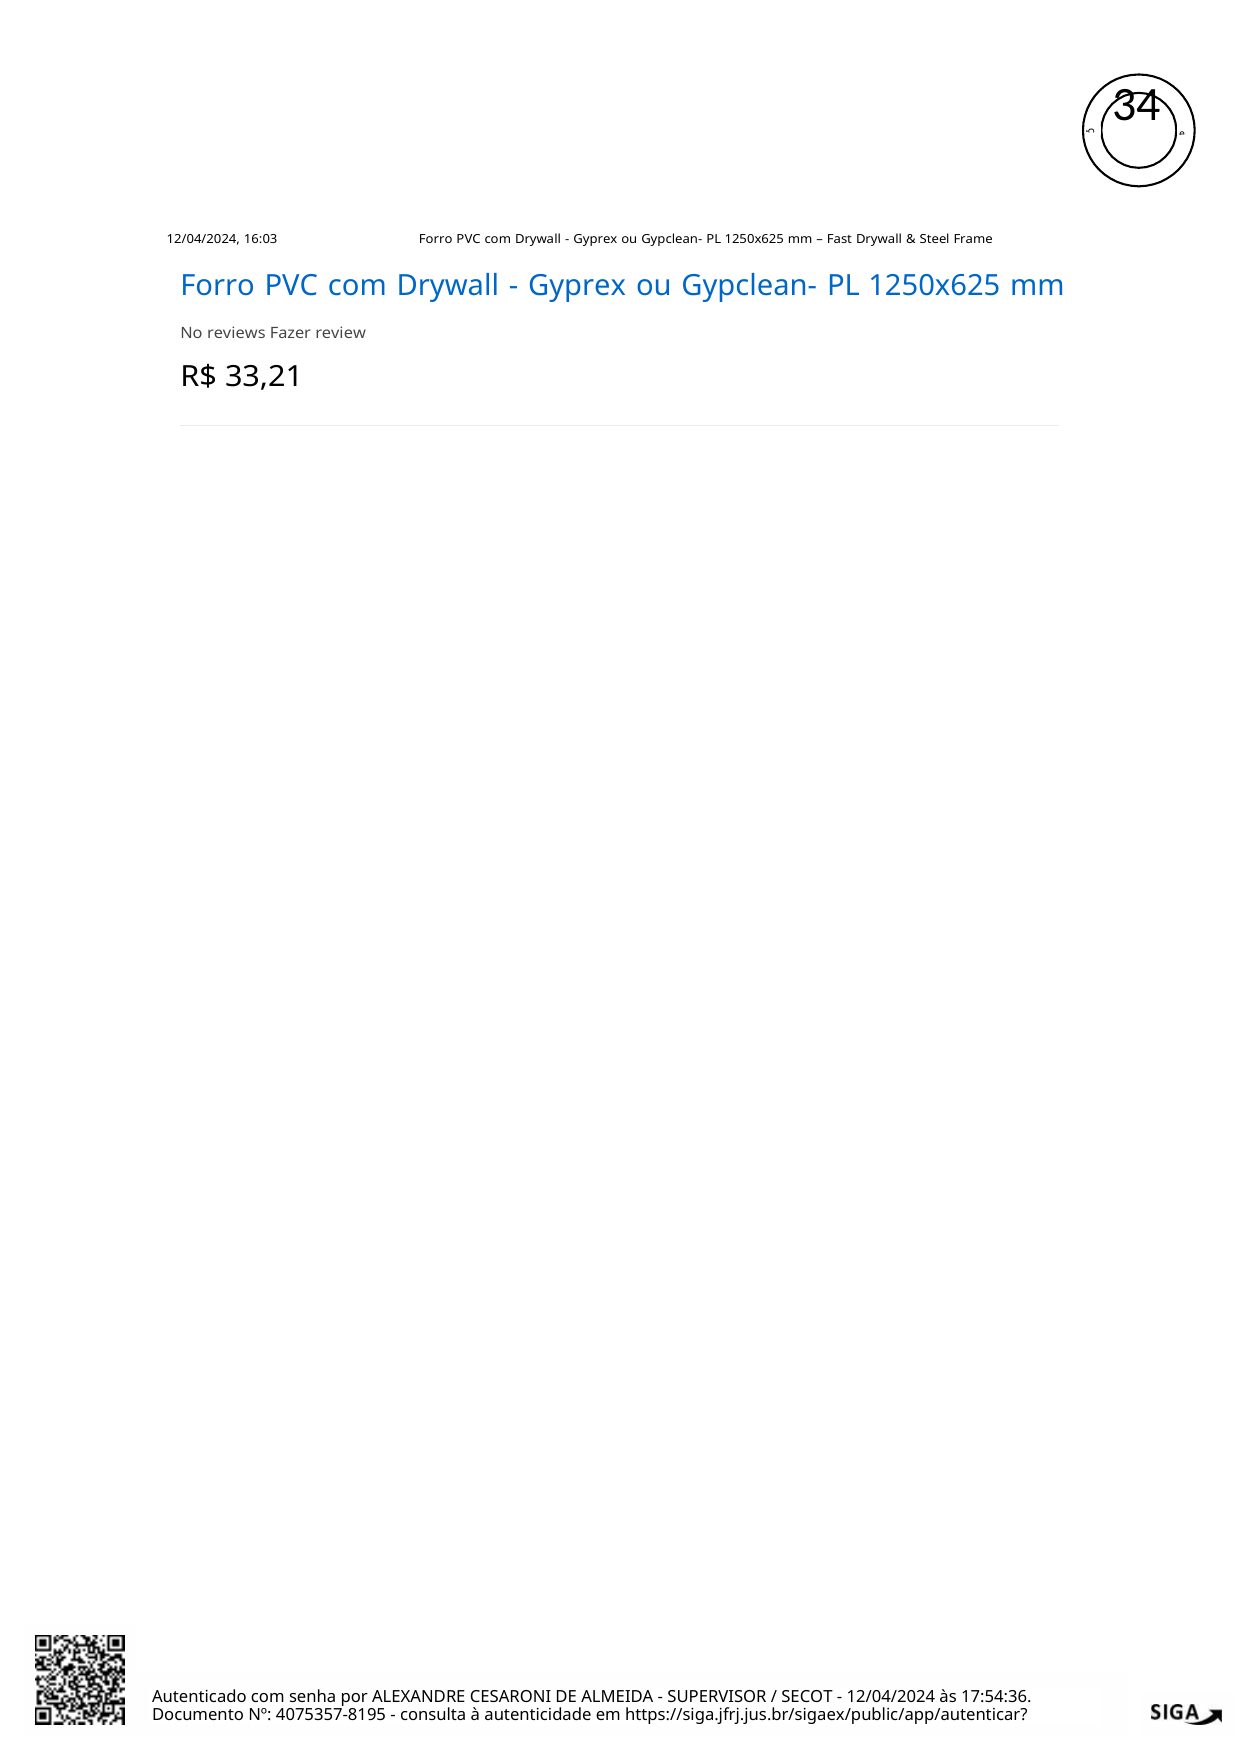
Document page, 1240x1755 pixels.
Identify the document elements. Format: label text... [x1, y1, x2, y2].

text e [1179, 126, 1193, 135]
subtitle R$ 33,21 [180, 355, 1239, 395]
text Forro PVC com Drywall - Gyprex ou Gypclean- PL 1250x625 mm [180, 265, 1239, 304]
text ç [1085, 128, 1099, 135]
text 12/04/2024, 16:03 Forro PVC com Drywall - Gyprex ou Gypclean- PL 1250x625 mm – Fast Drywall & Steel Frame [166, 230, 1239, 247]
text No reviews Fazer review [180, 322, 1239, 343]
